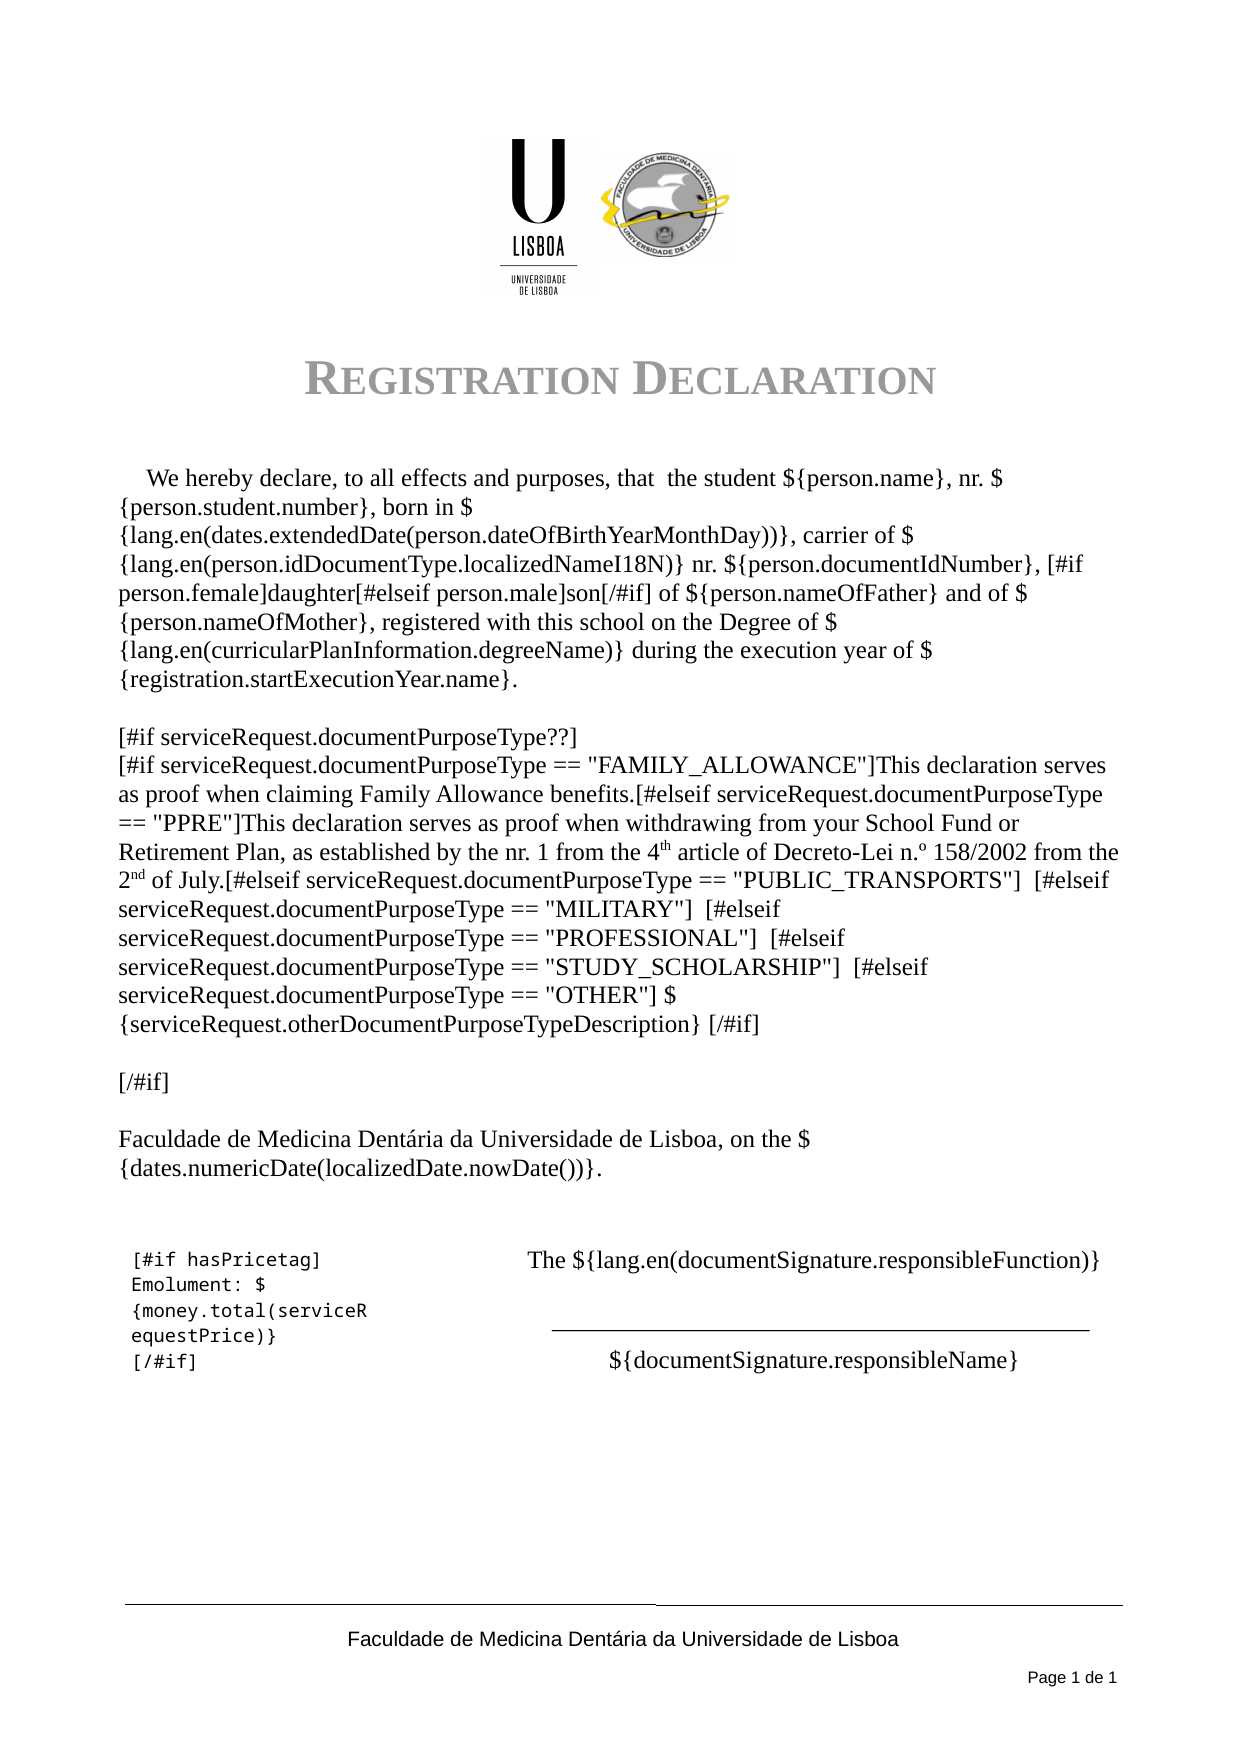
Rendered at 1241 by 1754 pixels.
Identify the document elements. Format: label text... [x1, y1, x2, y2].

text Registration Declaration [118, 348, 1122, 406]
text [/#if] [118, 1067, 1122, 1096]
table_header [#if hasPricetag] Emolument: ${money.total(serviceRequestPrice)} [/#if] [125, 1239, 519, 1379]
table_cell ${documentSignature.responsibleName} [519, 1339, 1110, 1379]
text Faculdade de Medicina Dentária da Universidade de Lisboa, on the ${dates.numericDate(localizedDate.nowDate())}. [118, 1124, 1122, 1182]
table_header The ${lang.en(documentSignature.responsibleFunction)} [519, 1239, 1110, 1279]
text [#if serviceRequest.documentPurposeType == "FAMILY_ALLOWANCE"]This declaration serves as proof when claiming Family Allowance benefits.[#elseif serviceRequest.documentPurposeType == "PPRE"]This declaration serves as proof when withdrawing from your School Fund or Retirement Plan, as established by the nr. 1 from the 4th article of Decreto-Lei n.º 158/2002 from the 2nd of July.[#elseif serviceRequest.documentPurposeType == "PUBLIC_TRANSPORTS"] [#elseif serviceRequest.documentPurposeType == "MILITARY"] [#elseif serviceRequest.documentPurposeType == "PROFESSIONAL"] [#elseif serviceRequest.documentPurposeType == "STUDY_SCHOLARSHIP"] [#elseif serviceRequest.documentPurposeType == "OTHER"] ${serviceRequest.otherDocumentPurposeTypeDescription} [/#if] [118, 751, 1122, 1038]
table_cell ___________________________________________ [519, 1280, 1110, 1339]
picture [480, 134, 735, 298]
text We hereby declare, to all effects and purposes, that the student ${person.name}, nr. ${person.student.number}, born in ${lang.en(dates.extendedDate(person.dateOfBirthYearMonthDay))}, carrier of ${lang.en(person.idDocumentType.localizedNameI18N)} nr. ${person.documentIdNumber}, [#if person.female]daughter[#elseif person.male]son[/#if] of ${person.nameOfFather} and of ${person.nameOfMother}, registered with this school on the Degree of ${lang.en(curricularPlanInformation.degreeName)} during the execution year of ${registration.startExecutionYear.name}. [118, 463, 1122, 693]
text [#if serviceRequest.documentPurposeType??] [118, 722, 1122, 751]
